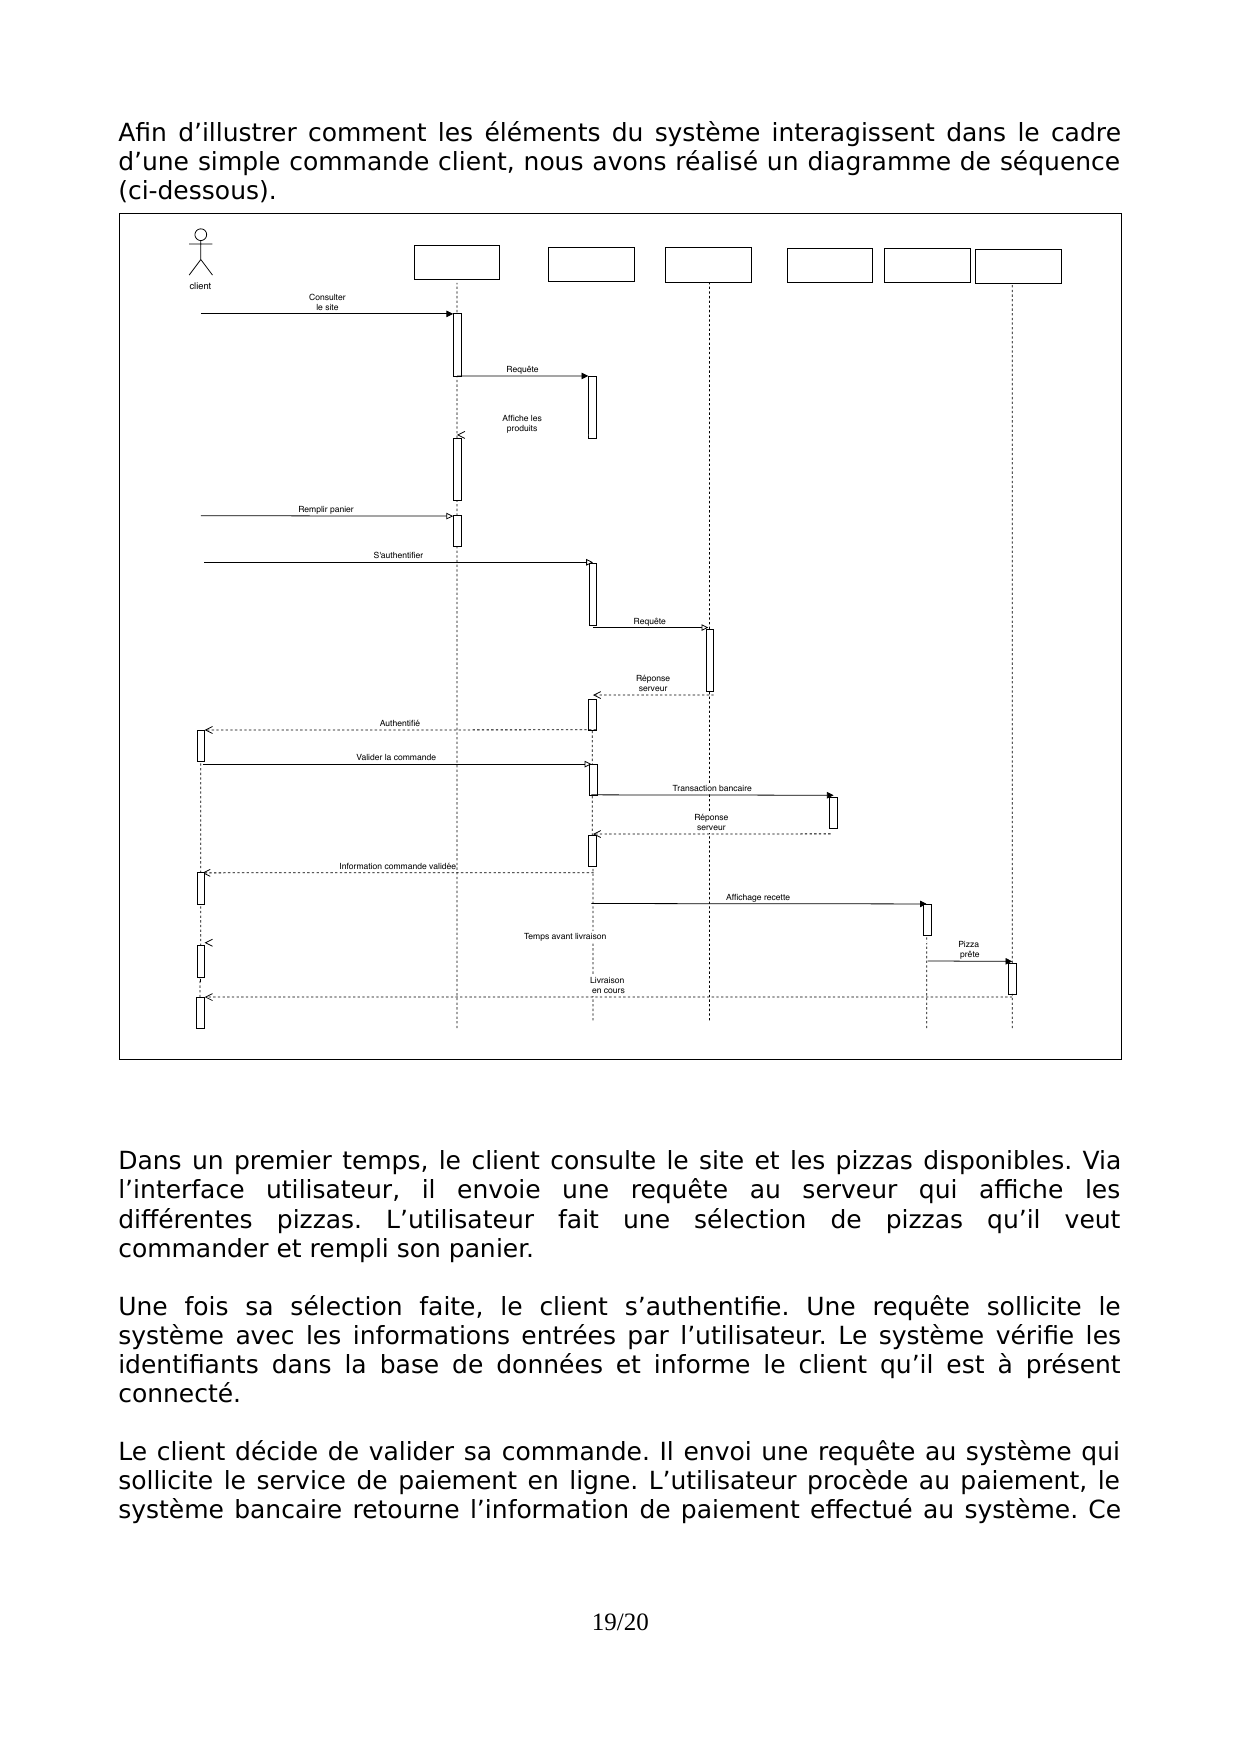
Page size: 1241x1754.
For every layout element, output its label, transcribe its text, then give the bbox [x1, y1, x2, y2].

text Afin d’illustrer comment les éléments du système interagissent dans le cadre d’une simple commande client, nous avons réalisé un diagramme de séquence (ci-dessous). [118, 118, 1122, 206]
text Une fois sa sélection faite, le client s’authentifie. Une requête sollicite le système avec les informations entrées par l’utilisateur. Le système vérifie les identifiants dans la base de données et informe le client qu’il est à présent connecté. [118, 1292, 1122, 1409]
text Le client décide de valider sa commande. Il envoi une requête au système qui sollicite le service de paiement en ligne. L’utilisateur procède au paiement, le système bancaire retourne l’information de paiement effectué au système. Ce [118, 1437, 1122, 1525]
text Dans un premier temps, le client consulte le site et les pizzas disponibles. Via l’interface utilisateur, il envoie une requête au serveur qui affiche les différentes pizzas. L’utilisateur fait une sélection de pizzas qu’il veut commander et rempli son panier. [118, 1147, 1122, 1263]
